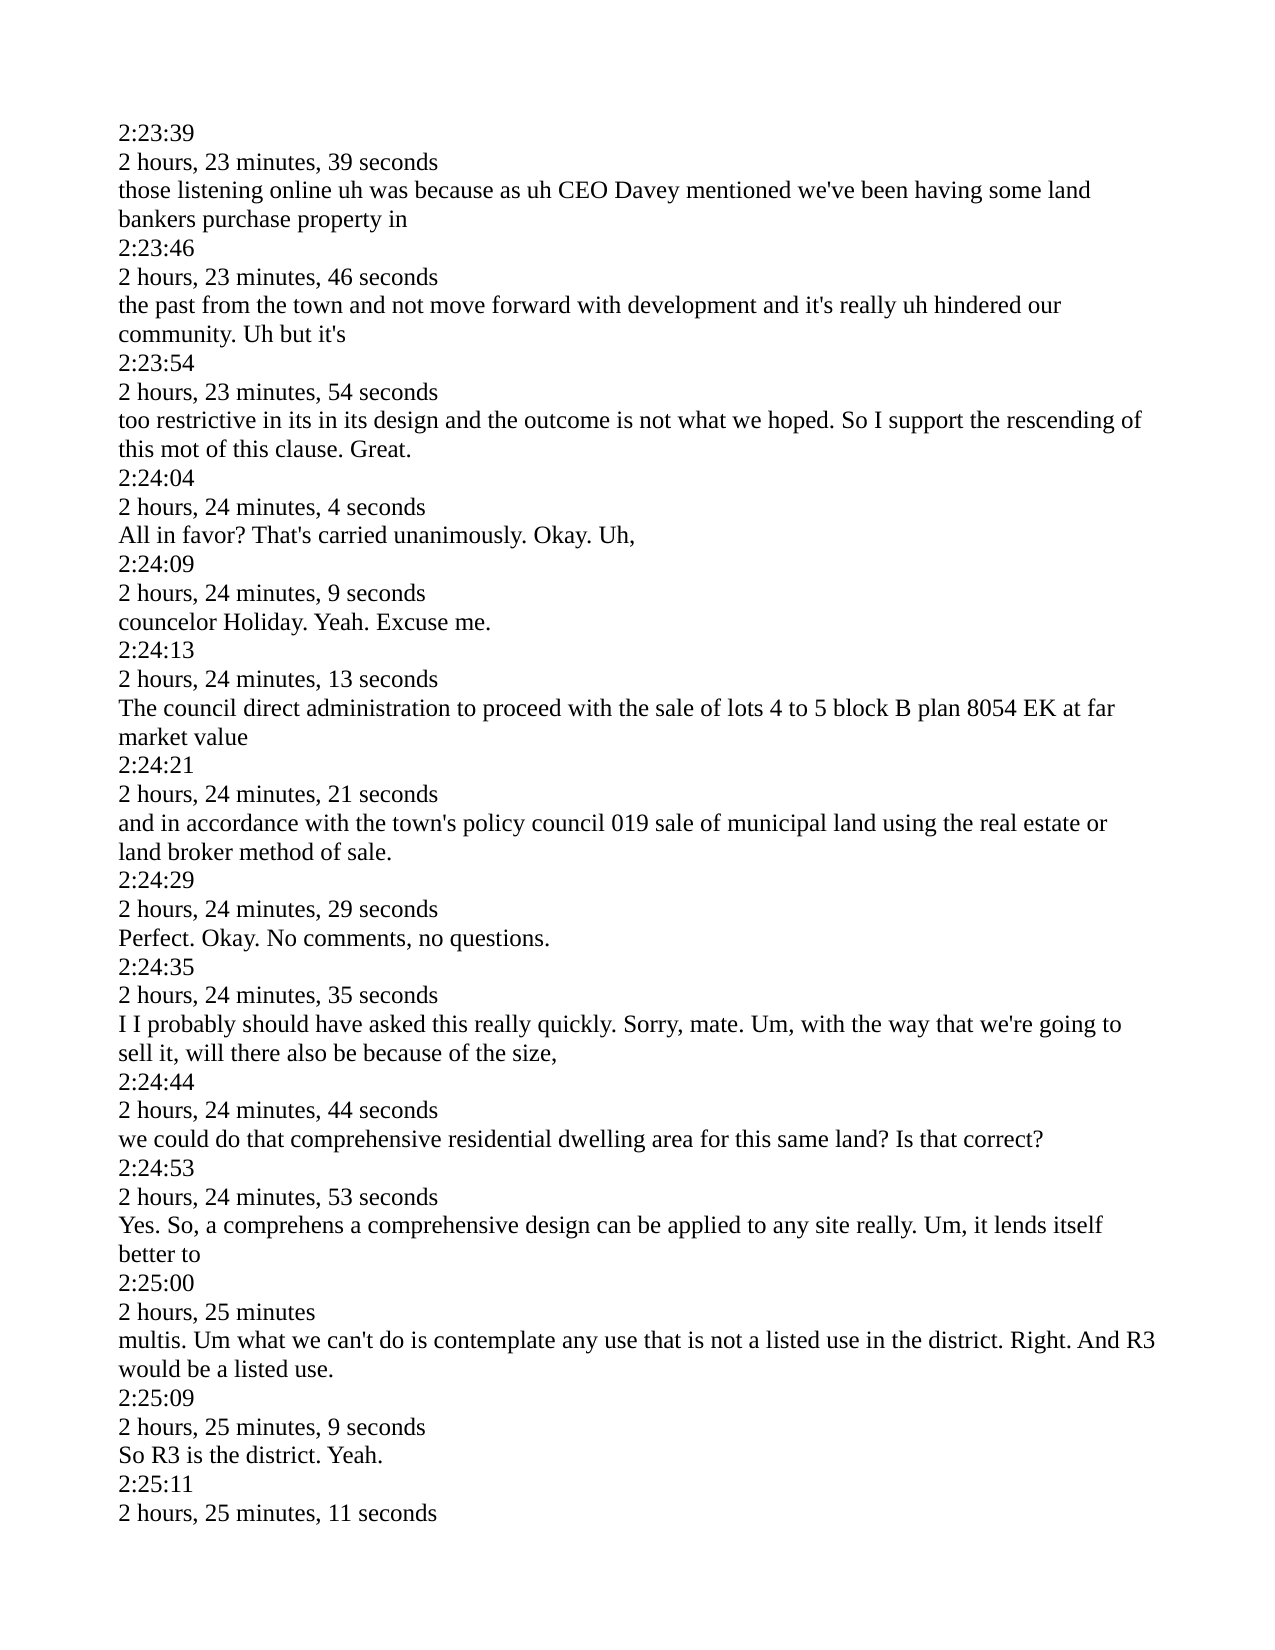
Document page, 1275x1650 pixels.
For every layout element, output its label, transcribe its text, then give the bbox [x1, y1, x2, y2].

text 2 hours, 23 minutes, 39 seconds [118, 147, 1157, 176]
text 2 hours, 25 minutes [118, 1297, 1157, 1326]
text Perfect. Okay. No comments, no questions. [118, 923, 1157, 952]
text 2:25:00 [118, 1268, 1157, 1297]
text 2 hours, 24 minutes, 53 seconds [118, 1182, 1157, 1211]
text 2:24:13 [118, 636, 1157, 664]
text those listening online uh was because as uh CEO Davey mentioned we've been having some land bankers purchase property in [118, 176, 1157, 233]
text 2 hours, 24 minutes, 9 seconds [118, 578, 1157, 607]
text 2 hours, 24 minutes, 29 seconds [118, 894, 1157, 923]
text 2:24:35 [118, 952, 1157, 981]
text 2:25:11 [118, 1469, 1157, 1498]
text we could do that comprehensive residential dwelling area for this same land? Is that correct? [118, 1124, 1157, 1153]
text 2:23:39 [118, 118, 1157, 147]
text 2 hours, 25 minutes, 9 seconds [118, 1412, 1157, 1441]
text All in favor? That's carried unanimously. Okay. Uh, [118, 521, 1157, 549]
text The council direct administration to proceed with the sale of lots 4 to 5 block B plan 8054 EK at far market value [118, 693, 1157, 751]
text Yes. So, a comprehens a comprehensive design can be applied to any site really. Um, it lends itself better to [118, 1211, 1157, 1268]
text 2:25:09 [118, 1383, 1157, 1412]
text 2 hours, 24 minutes, 44 seconds [118, 1096, 1157, 1124]
text and in accordance with the town's policy council 019 sale of municipal land using the real estate or land broker method of sale. [118, 808, 1157, 866]
text 2:24:21 [118, 751, 1157, 779]
text 2 hours, 24 minutes, 35 seconds [118, 981, 1157, 1009]
text 2 hours, 25 minutes, 11 seconds [118, 1498, 1157, 1527]
text 2 hours, 23 minutes, 46 seconds [118, 262, 1157, 291]
text 2:24:09 [118, 549, 1157, 578]
text So R3 is the district. Yeah. [118, 1441, 1157, 1469]
text 2:24:29 [118, 866, 1157, 894]
text councelor Holiday. Yeah. Excuse me. [118, 607, 1157, 636]
text 2 hours, 24 minutes, 21 seconds [118, 779, 1157, 808]
text too restrictive in its in its design and the outcome is not what we hoped. So I support the rescending of this mot of this clause. Great. [118, 406, 1157, 463]
text multis. Um what we can't do is contemplate any use that is not a listed use in the district. Right. And R3 would be a listed use. [118, 1326, 1157, 1383]
text 2:24:53 [118, 1153, 1157, 1182]
text 2:23:46 [118, 233, 1157, 262]
text 2:23:54 [118, 348, 1157, 377]
text 2:24:44 [118, 1067, 1157, 1096]
text 2 hours, 24 minutes, 4 seconds [118, 492, 1157, 521]
text the past from the town and not move forward with development and it's really uh hindered our community. Uh but it's [118, 291, 1157, 348]
text 2 hours, 23 minutes, 54 seconds [118, 377, 1157, 406]
text 2 hours, 24 minutes, 13 seconds [118, 664, 1157, 693]
text I I probably should have asked this really quickly. Sorry, mate. Um, with the way that we're going to sell it, will there also be because of the size, [118, 1009, 1157, 1067]
text 2:24:04 [118, 463, 1157, 492]
